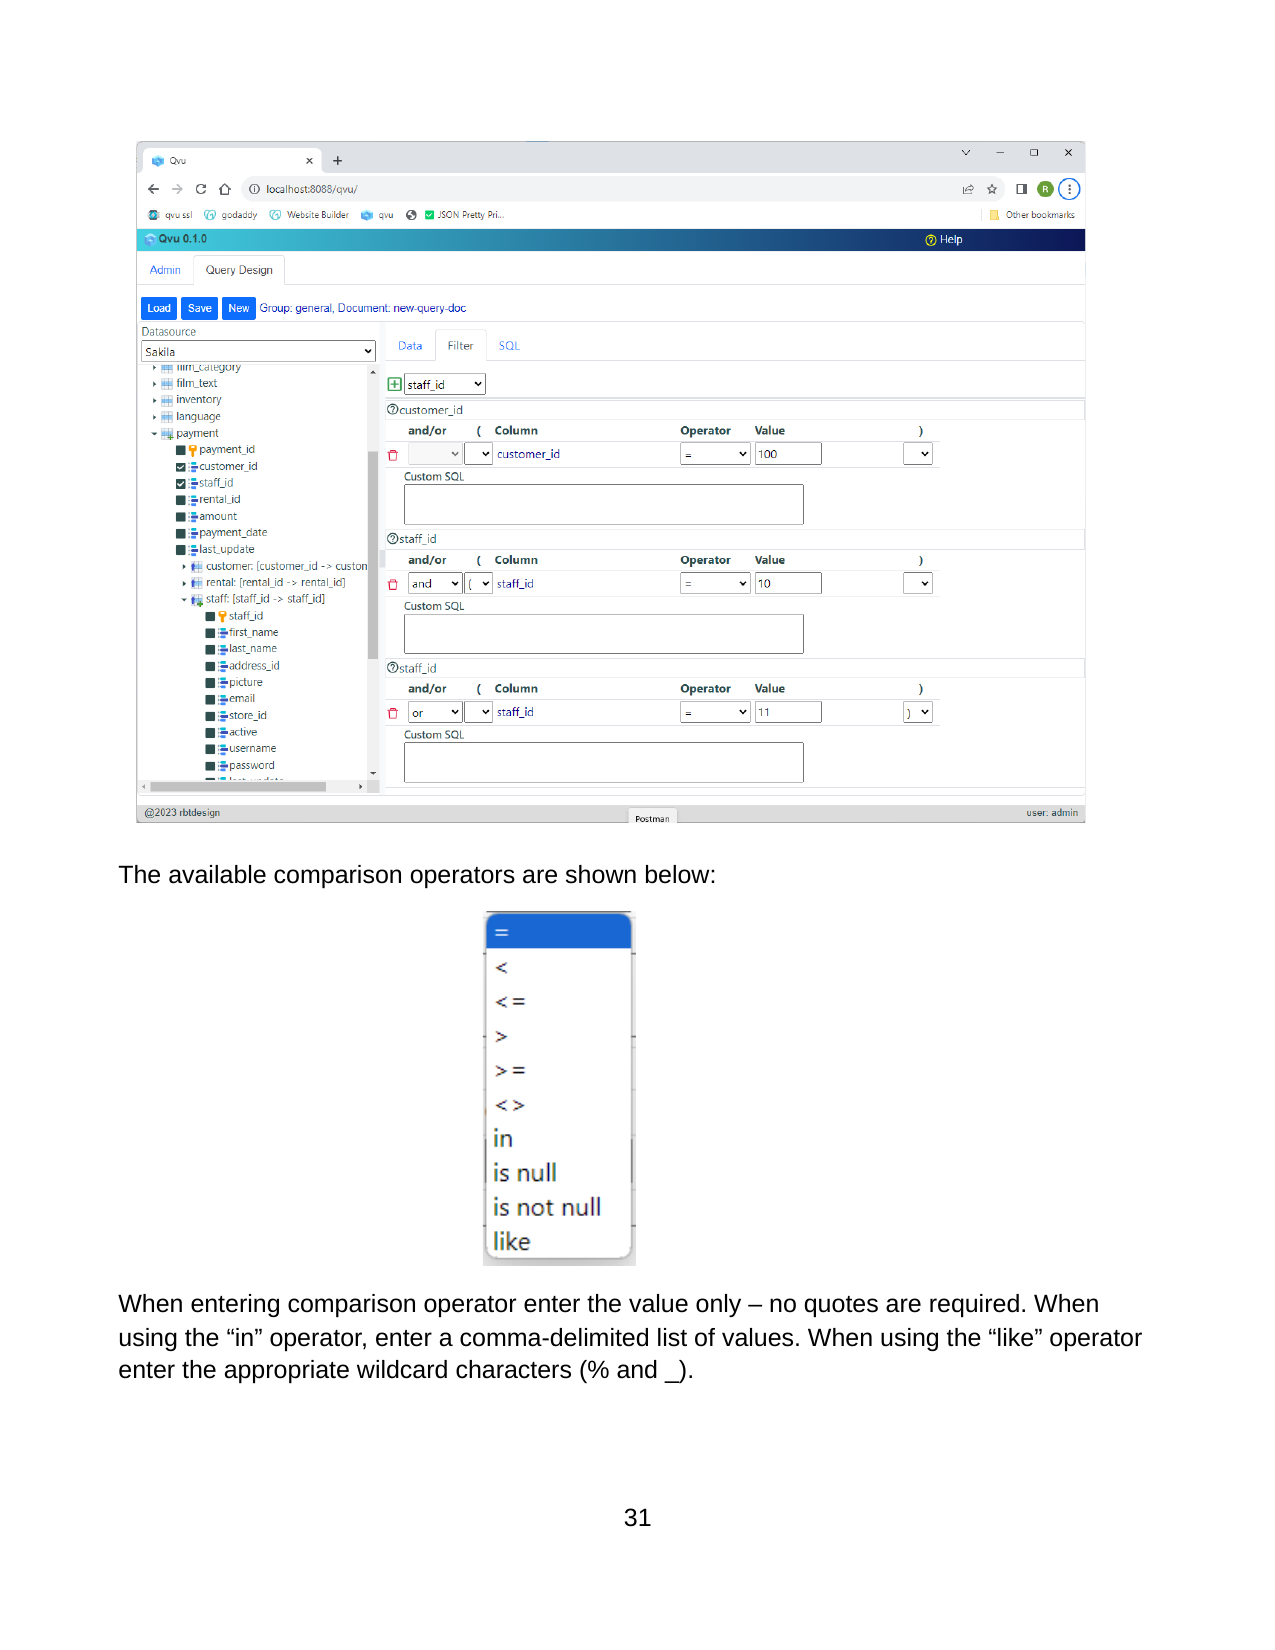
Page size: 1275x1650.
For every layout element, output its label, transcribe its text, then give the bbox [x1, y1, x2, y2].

text When entering comparison operator enter the value only – no quotes are required. When using the “in” operator, enter a comma-delimited list of values. When using the “like” operator enter the appropriate wildcard characters (% and _). [118, 1289, 1157, 1384]
picture [136, 141, 1086, 823]
picture [482, 911, 636, 1266]
text The available comparison operators are shown below: [118, 860, 1157, 889]
